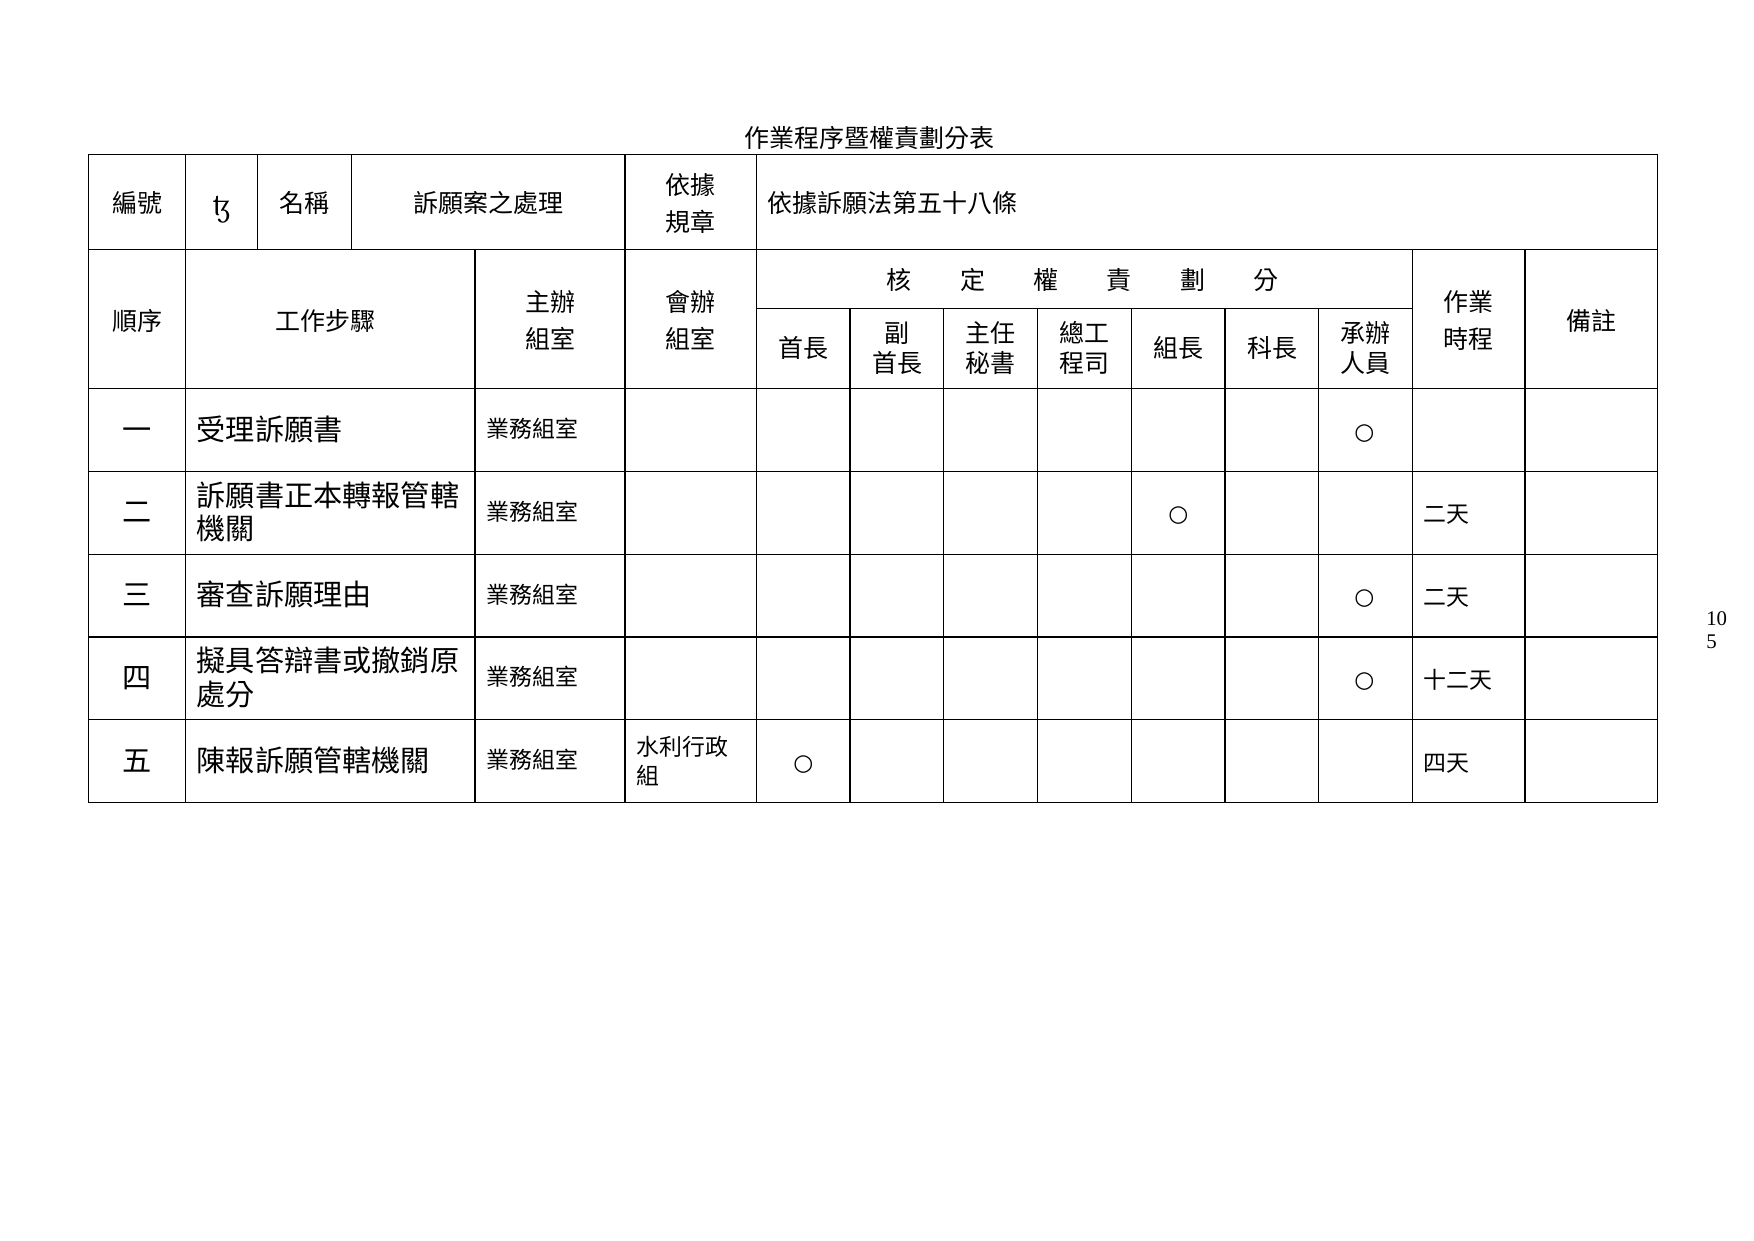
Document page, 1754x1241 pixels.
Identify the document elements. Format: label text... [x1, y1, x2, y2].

table_cell [944, 389, 1037, 471]
table_cell [1526, 472, 1657, 554]
table_cell 主任 秘書 [944, 309, 1037, 388]
table_cell [1226, 472, 1318, 554]
table_cell 會辦 組室 [626, 250, 756, 388]
table_cell 一 [89, 389, 185, 471]
table_cell [1319, 472, 1412, 554]
table_cell 四 [89, 638, 185, 719]
table_cell [1226, 720, 1318, 802]
table_cell 業務組室 [476, 389, 624, 471]
table_cell 訴願書正本轉報管轄機關 [186, 472, 474, 554]
table_cell 科長 [1226, 309, 1318, 388]
table_cell [851, 720, 943, 802]
table_cell [757, 638, 849, 719]
table_cell [757, 389, 849, 471]
table_cell 陳報訴願管轄機關 [186, 720, 474, 802]
table_cell [1526, 638, 1657, 719]
table_cell 總工程司 [1038, 309, 1131, 388]
table_cell ○ [1319, 555, 1412, 636]
table_cell [1038, 555, 1131, 636]
table_cell [1038, 638, 1131, 719]
table_header 名稱 [258, 155, 351, 249]
table_cell [1526, 389, 1657, 471]
table_cell 擬具答辯書或撤銷原處分 [186, 638, 474, 719]
table_cell 作業 時程 [1413, 250, 1524, 388]
table_cell [1226, 638, 1318, 719]
text 作業程序暨權責劃分表 [475, 118, 1264, 154]
table_cell [1132, 720, 1224, 802]
table_cell 二天 [1413, 555, 1524, 636]
table_cell [851, 555, 943, 636]
table_header 依據訴願法第五十八條 [757, 155, 1657, 249]
table_cell [1413, 389, 1524, 471]
table_cell [944, 638, 1037, 719]
table_cell 業務組室 [476, 638, 624, 719]
table_cell 工作步驟 [186, 250, 474, 388]
table_cell [1132, 389, 1224, 471]
table_cell 主辦 組室 [476, 250, 624, 388]
table_cell ○ [757, 720, 849, 802]
table_cell 承辦人員 [1319, 309, 1412, 388]
table_cell [1226, 389, 1318, 471]
table_cell [626, 389, 756, 471]
table_cell [1319, 720, 1412, 802]
table_cell 審查訴願理由 [186, 555, 474, 636]
table_cell ○ [1319, 389, 1412, 471]
table_cell [626, 638, 756, 719]
table_cell [851, 472, 943, 554]
table_cell ○ [1132, 472, 1224, 554]
table_cell 業務組室 [476, 555, 624, 636]
table_cell 組長 [1132, 309, 1224, 388]
table_cell [944, 472, 1037, 554]
table_cell [1226, 555, 1318, 636]
table_cell 水利行政組 [626, 720, 756, 802]
table_cell [1038, 720, 1131, 802]
table_cell 五 [89, 720, 185, 802]
table_cell 備註 [1526, 250, 1657, 388]
table_cell [851, 638, 943, 719]
table_cell 順序 [89, 250, 185, 388]
table_cell 二 [89, 472, 185, 554]
table_cell [851, 389, 943, 471]
table_cell 業務組室 [476, 720, 624, 802]
table_header 訴願案之處理 [352, 155, 624, 249]
table_cell [1526, 555, 1657, 636]
table_cell [626, 472, 756, 554]
table_cell 業務組室 [476, 472, 624, 554]
table_cell [757, 555, 849, 636]
table_cell [1526, 720, 1657, 802]
table_cell 副 首長 [851, 309, 943, 388]
table_header  [186, 155, 257, 249]
table_cell [1132, 555, 1224, 636]
table_cell 首長 [757, 309, 849, 388]
table_cell 三 [89, 555, 185, 636]
table_cell 受理訴願書 [186, 389, 474, 471]
table_cell [1038, 389, 1131, 471]
table_header 編號 [89, 155, 185, 249]
table_cell [944, 720, 1037, 802]
table_cell [1132, 638, 1224, 719]
table_cell ○ [1319, 638, 1412, 719]
table_cell 十二天 [1413, 638, 1524, 719]
table_cell [757, 472, 849, 554]
table_header 依據 規章 [626, 155, 756, 249]
table_cell [626, 555, 756, 636]
table_cell [944, 555, 1037, 636]
table_cell [1038, 472, 1131, 554]
table_cell 核定權責劃分 [757, 250, 1412, 308]
table_cell 四天 [1413, 720, 1524, 802]
table_cell 二天 [1413, 472, 1524, 554]
